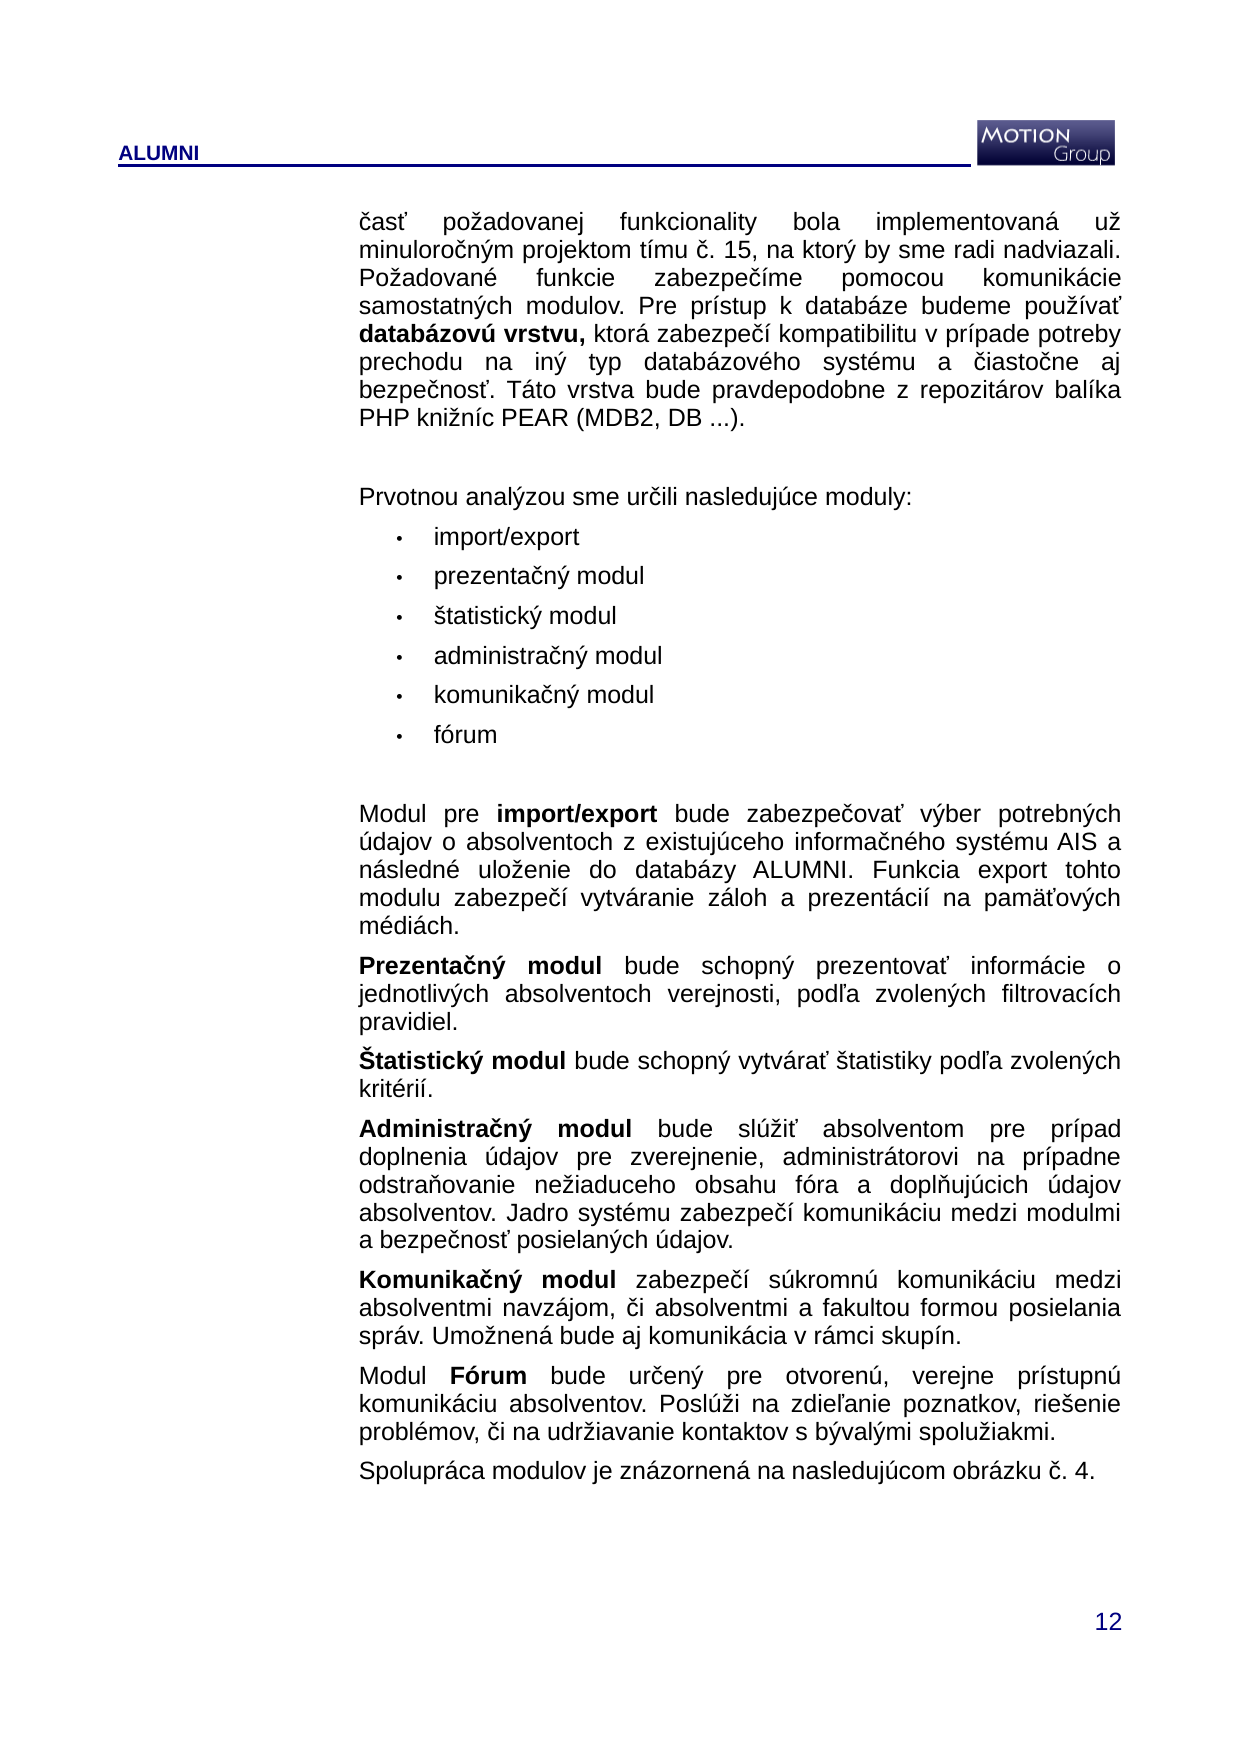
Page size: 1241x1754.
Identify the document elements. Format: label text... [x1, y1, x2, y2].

list komunikačný modul [396, 681, 1122, 709]
list import/export [396, 522, 1122, 550]
list administračný modul [396, 641, 1122, 669]
text Administračný modul bude slúžiť absolventom pre prípad doplnenia údajov pre zverejnenie, administrátorovi na prípadne odstraňovanie nežiaduceho obsahu fóra a doplňujúcich údajov absolventov. Jadro systému zabezpečí komunikáciu medzi modulmi a bezpečnosť posielaných údajov. [358, 1115, 1122, 1254]
text Modul pre import/export bude zabezpečovať výber potrebných údajov o absolventoch z existujúceho informačného systému AIS a následné uloženie do databázy ALUMNI. Funkcia export tohto modulu zabezpečí vytváranie záloh a prezentácií na pamäťových médiách. [358, 800, 1122, 940]
text Spolupráca modulov je znázornená na nasledujúcom obrázku č. 4. [358, 1457, 1122, 1485]
list fórum [396, 721, 1122, 749]
text Modul Fórum bude určený pre otvorenú, verejne prístupnú komunikáciu absolventov. Poslúži na zdieľanie poznatkov, riešenie problémov, či na udržiavanie kontaktov s bývalými spolužiakmi. [358, 1362, 1122, 1445]
text Prezentačný modul bude schopný prezentovať informácie o jednotlivých absolventoch verejnosti, podľa zvolených filtrovacích pravidiel. [358, 952, 1122, 1035]
text časť požadovanej funkcionality bola implementovaná už minuloročným projektom tímu č. 15, na ktorý by sme radi nadviazali. Požadované funkcie zabezpečíme pomocou komunikácie samostatných modulov. Pre prístup k databáze budeme používať databázovú vrstvu, ktorá zabezpečí kompatibilitu v prípade potreby prechodu na iný typ databázového systému a čiastočne aj bezpečnosť. Táto vrstva bude pravdepodobne z repozitárov balíka PHP knižníc PEAR (MDB2, DB ...). [358, 208, 1122, 431]
list prezentačný modul [396, 562, 1122, 590]
picture [971, 112, 1122, 172]
text Štatistický modul bude schopný vytvárať štatistiky podľa zvolených kritérií. [358, 1047, 1122, 1103]
text Komunikačný modul zabezpečí súkromnú komunikáciu medzi absolventmi navzájom, či absolventmi a fakultou formou posielania správ. Umožnená bude aj komunikácia v rámci skupín. [358, 1266, 1122, 1350]
list štatistický modul [396, 602, 1122, 630]
text Prvotnou analýzou sme určili nasledujúce moduly: [358, 483, 1122, 511]
